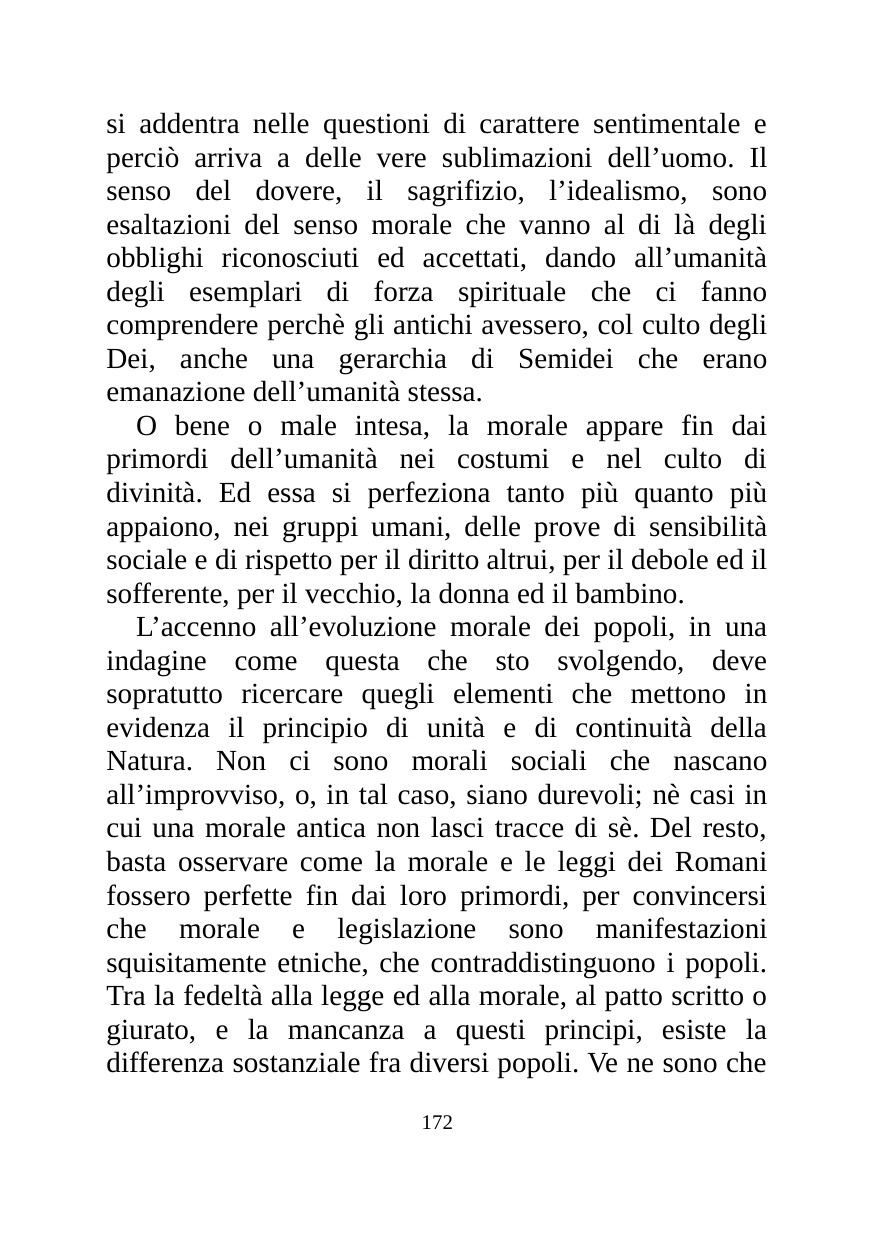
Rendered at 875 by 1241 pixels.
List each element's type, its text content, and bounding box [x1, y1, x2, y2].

text si addentra nelle questioni di carattere sentimentale e perciò arriva a delle vere sublimazioni dell’uomo. Il senso del dovere, il sagrifizio, l’idealismo, sono esaltazioni del senso morale che vanno al di là degli obblighi riconosciuti ed accettati, dando all’umanità degli esemplari di forza spirituale che ci fanno comprendere perchè gli antichi avessero, col culto degli Dei, anche una gerarchia di Semidei che erano emanazione dell’umanità stessa. [106, 106, 768, 408]
text L’accenno all’evoluzione morale dei popoli, in una indagine come questa che sto svolgendo, deve sopratutto ricercare quegli elementi che mettono in evidenza il principio di unità e di continuità della Natura. Non ci sono morali sociali che nascano all’improvviso, o, in tal caso, siano durevoli; nè casi in cui una morale antica non lasci tracce di sè. Del resto, basta osservare come la morale e le leggi dei Romani fossero perfette fin dai loro primordi, per convincersi che morale e legislazione sono manifestazioni squisitamente etniche, che contraddistinguono i popoli. Tra la fedeltà alla legge ed alla morale, al patto scritto o giurato, e la mancanza a questi principi, esiste la differenza sostanziale fra diversi popoli. Ve ne sono che [106, 609, 768, 1079]
text O bene o male intesa, la morale appare fin dai primordi dell’umanità nei costumi e nel culto di divinità. Ed essa si perfeziona tanto più quanto più appaiono, nei gruppi umani, delle prove di sensibilità sociale e di rispetto per il diritto altrui, per il debole ed il sofferente, per il vecchio, la donna ed il bambino. [106, 408, 768, 609]
